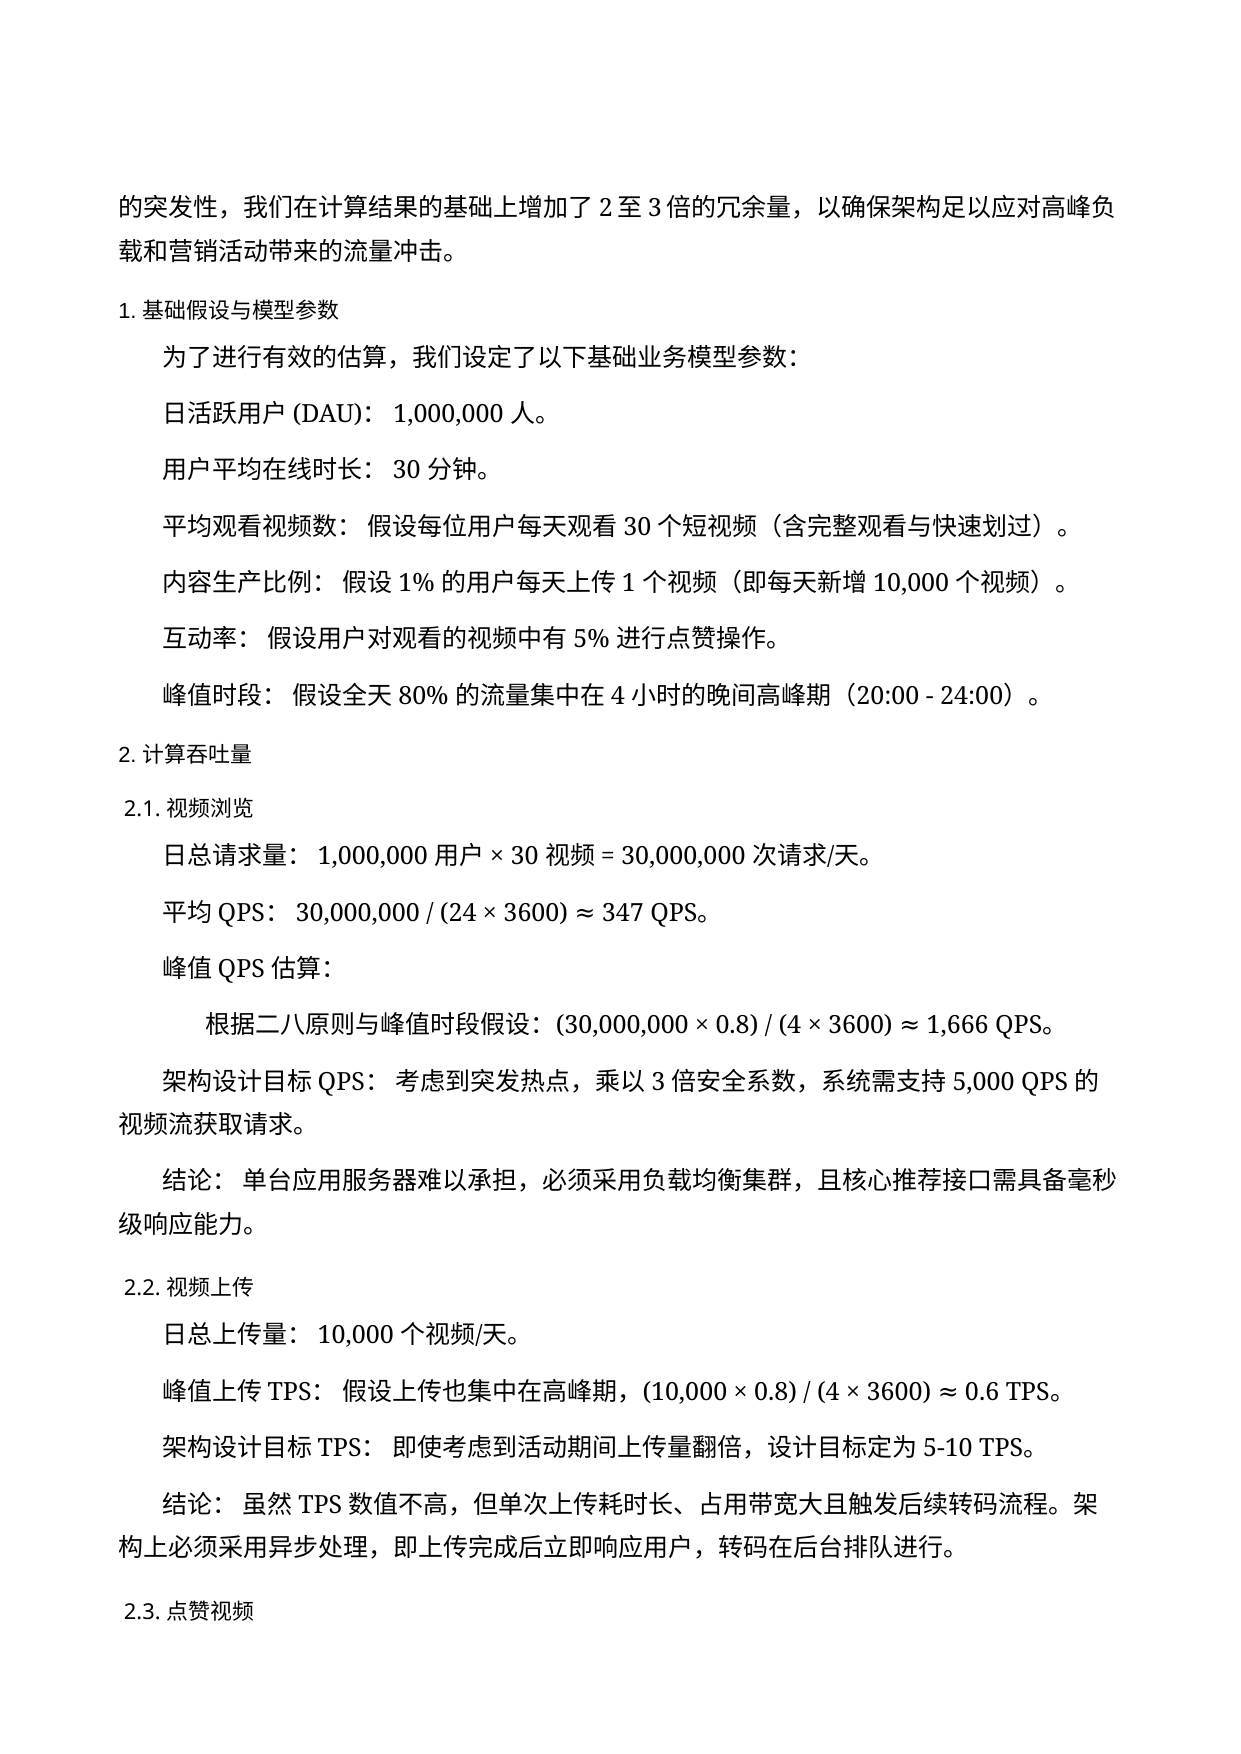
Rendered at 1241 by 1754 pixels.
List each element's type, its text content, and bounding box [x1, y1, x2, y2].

subtitle 点赞视频 [118, 1594, 1122, 1625]
text 根据二八原则与峰值时段假设：(30,000,000 × 0.8) / (4 × 3600) ≈ 1,666 QPS。 [118, 1005, 1122, 1041]
text 平均 QPS： 30,000,000 / (24 × 3600) ≈ 347 QPS。 [118, 892, 1122, 928]
text 互动率： 假设用户对观看的视频中有 5% 进行点赞操作。 [118, 619, 1122, 655]
text 架构设计目标 QPS： 考虑到突发热点，乘以 3 倍安全系数，系统需支持 5,000 QPS 的视频流获取请求。 [118, 1061, 1122, 1141]
text 平均观看视频数： 假设每位用户每天观看 30 个短视频（含完整观看与快速划过）。 [118, 506, 1122, 542]
text 内容生产比例： 假设 1% 的用户每天上传 1 个视频（即每天新增 10,000 个视频）。 [118, 562, 1122, 599]
subtitle 计算吞吐量 [118, 737, 1122, 768]
text 日活跃用户 (DAU)： 1,000,000 人。 [118, 393, 1122, 430]
text 架构设计目标 TPS： 即使考虑到活动期间上传量翻倍，设计目标定为 5-10 TPS。 [118, 1428, 1122, 1464]
text 为了进行有效的估算，我们设定了以下基础业务模型参数： [118, 337, 1122, 373]
text 结论： 单台应用服务器难以承担，必须采用负载均衡集群，且核心推荐接口需具备毫秒级响应能力。 [118, 1161, 1122, 1241]
text 的突发性，我们在计算结果的基础上增加了 2至3倍的冗余量，以确保架构足以应对高峰负载和营销活动带来的流量冲击。 [118, 188, 1122, 267]
text 结论： 虽然 TPS 数值不高，但单次上传耗时长、占用带宽大且触发后续转码流程。架构上必须采用异步处理，即上传完成后立即响应用户，转码在后台排队进行。 [118, 1484, 1122, 1564]
subtitle 视频上传 [118, 1270, 1122, 1302]
subtitle 视频浏览 [118, 791, 1122, 823]
text 日总请求量： 1,000,000 用户 × 30 视频 = 30,000,000 次请求/天。 [118, 836, 1122, 872]
text 日总上传量： 10,000 个视频/天。 [118, 1315, 1122, 1351]
text 用户平均在线时长： 30 分钟。 [118, 450, 1122, 486]
text 峰值上传 TPS： 假设上传也集中在高峰期，(10,000 × 0.8) / (4 × 3600) ≈ 0.6 TPS。 [118, 1371, 1122, 1408]
text 峰值 QPS 估算： [118, 948, 1122, 984]
subtitle 基础假设与模型参数 [118, 293, 1122, 324]
text 峰值时段： 假设全天 80% 的流量集中在 4 小时的晚间高峰期（20:00 - 24:00）。 [118, 675, 1122, 711]
